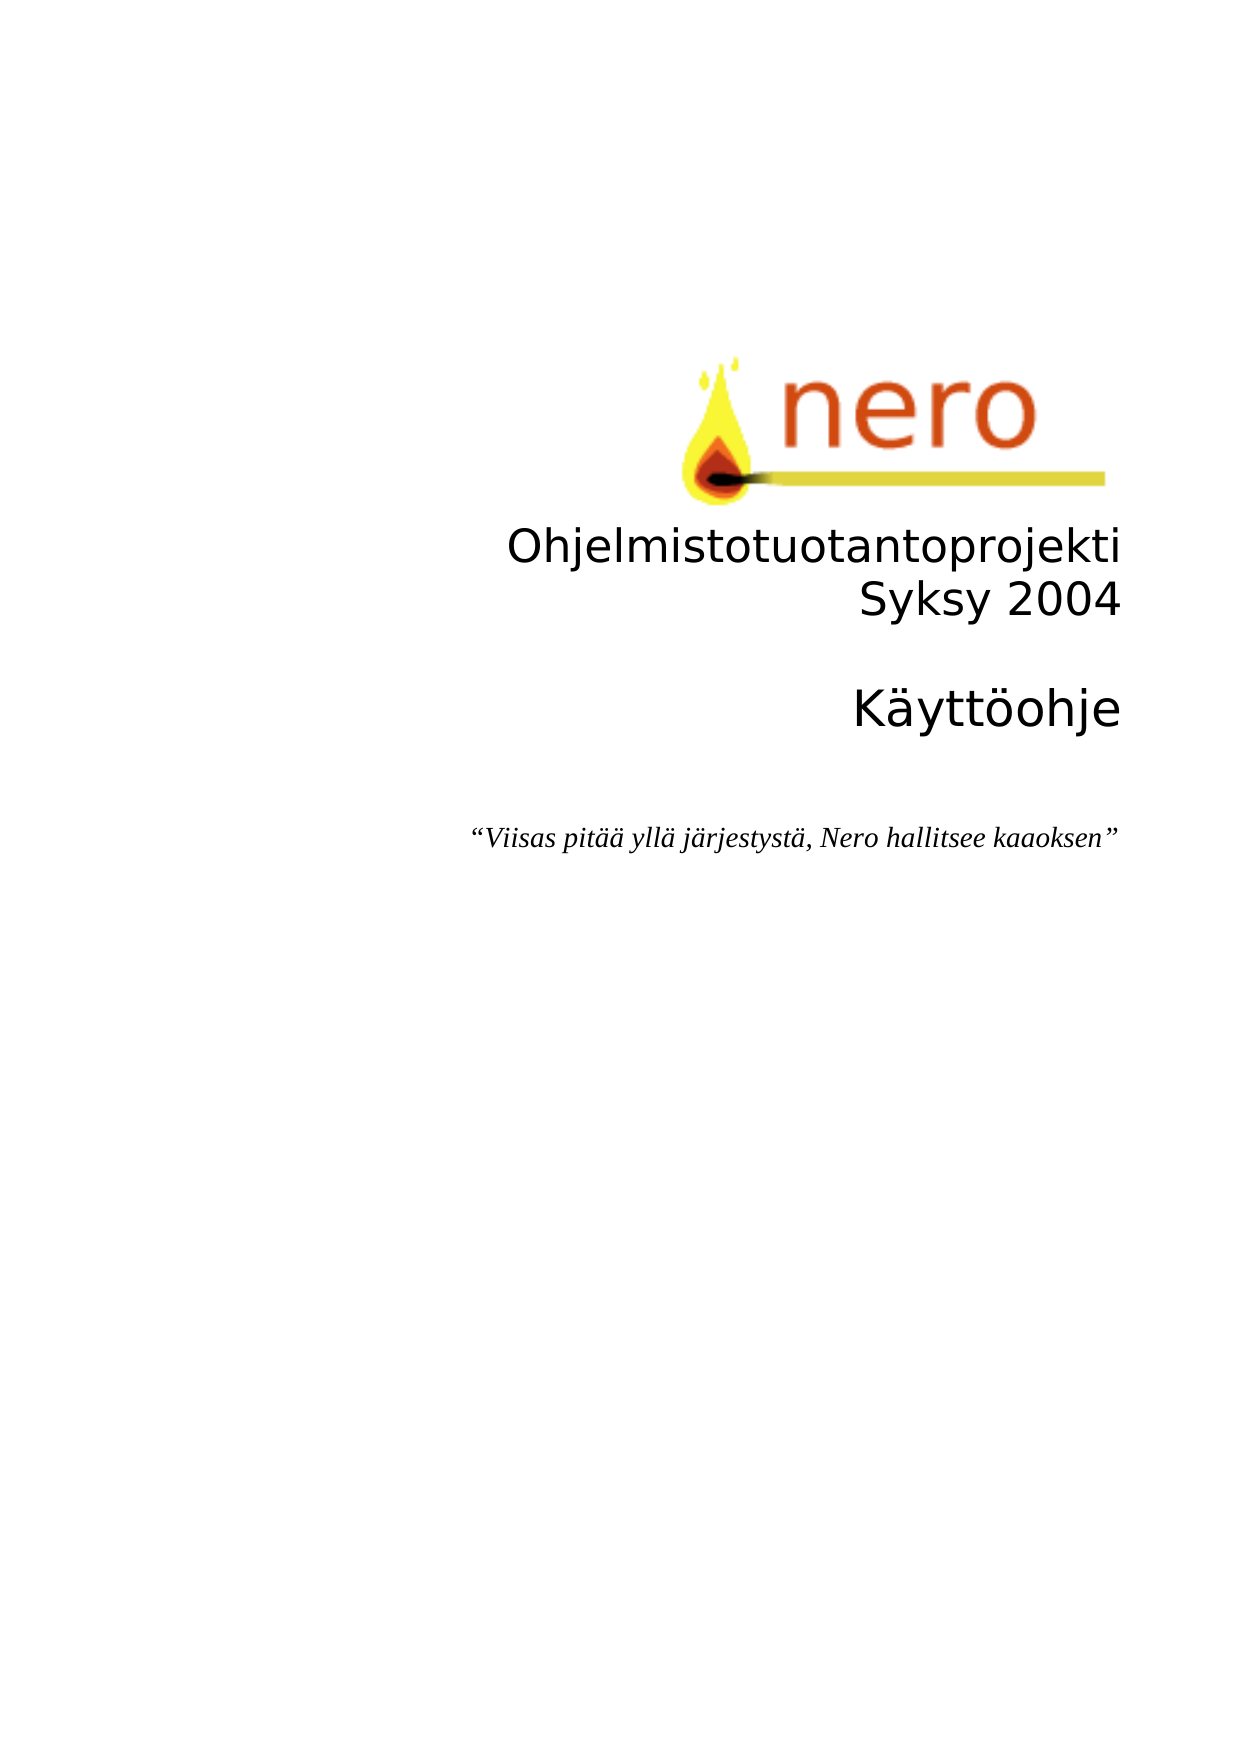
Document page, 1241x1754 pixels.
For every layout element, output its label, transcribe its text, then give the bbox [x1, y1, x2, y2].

text Syksy 2004 [118, 573, 1122, 626]
text “Viisas pitää yllä järjestystä, Nero hallitsee kaaoksen” [118, 821, 1122, 853]
text Ohjelmistotuotantoprojekti [118, 520, 1122, 573]
picture [678, 343, 1118, 513]
text Käyttöohje [118, 679, 1122, 738]
